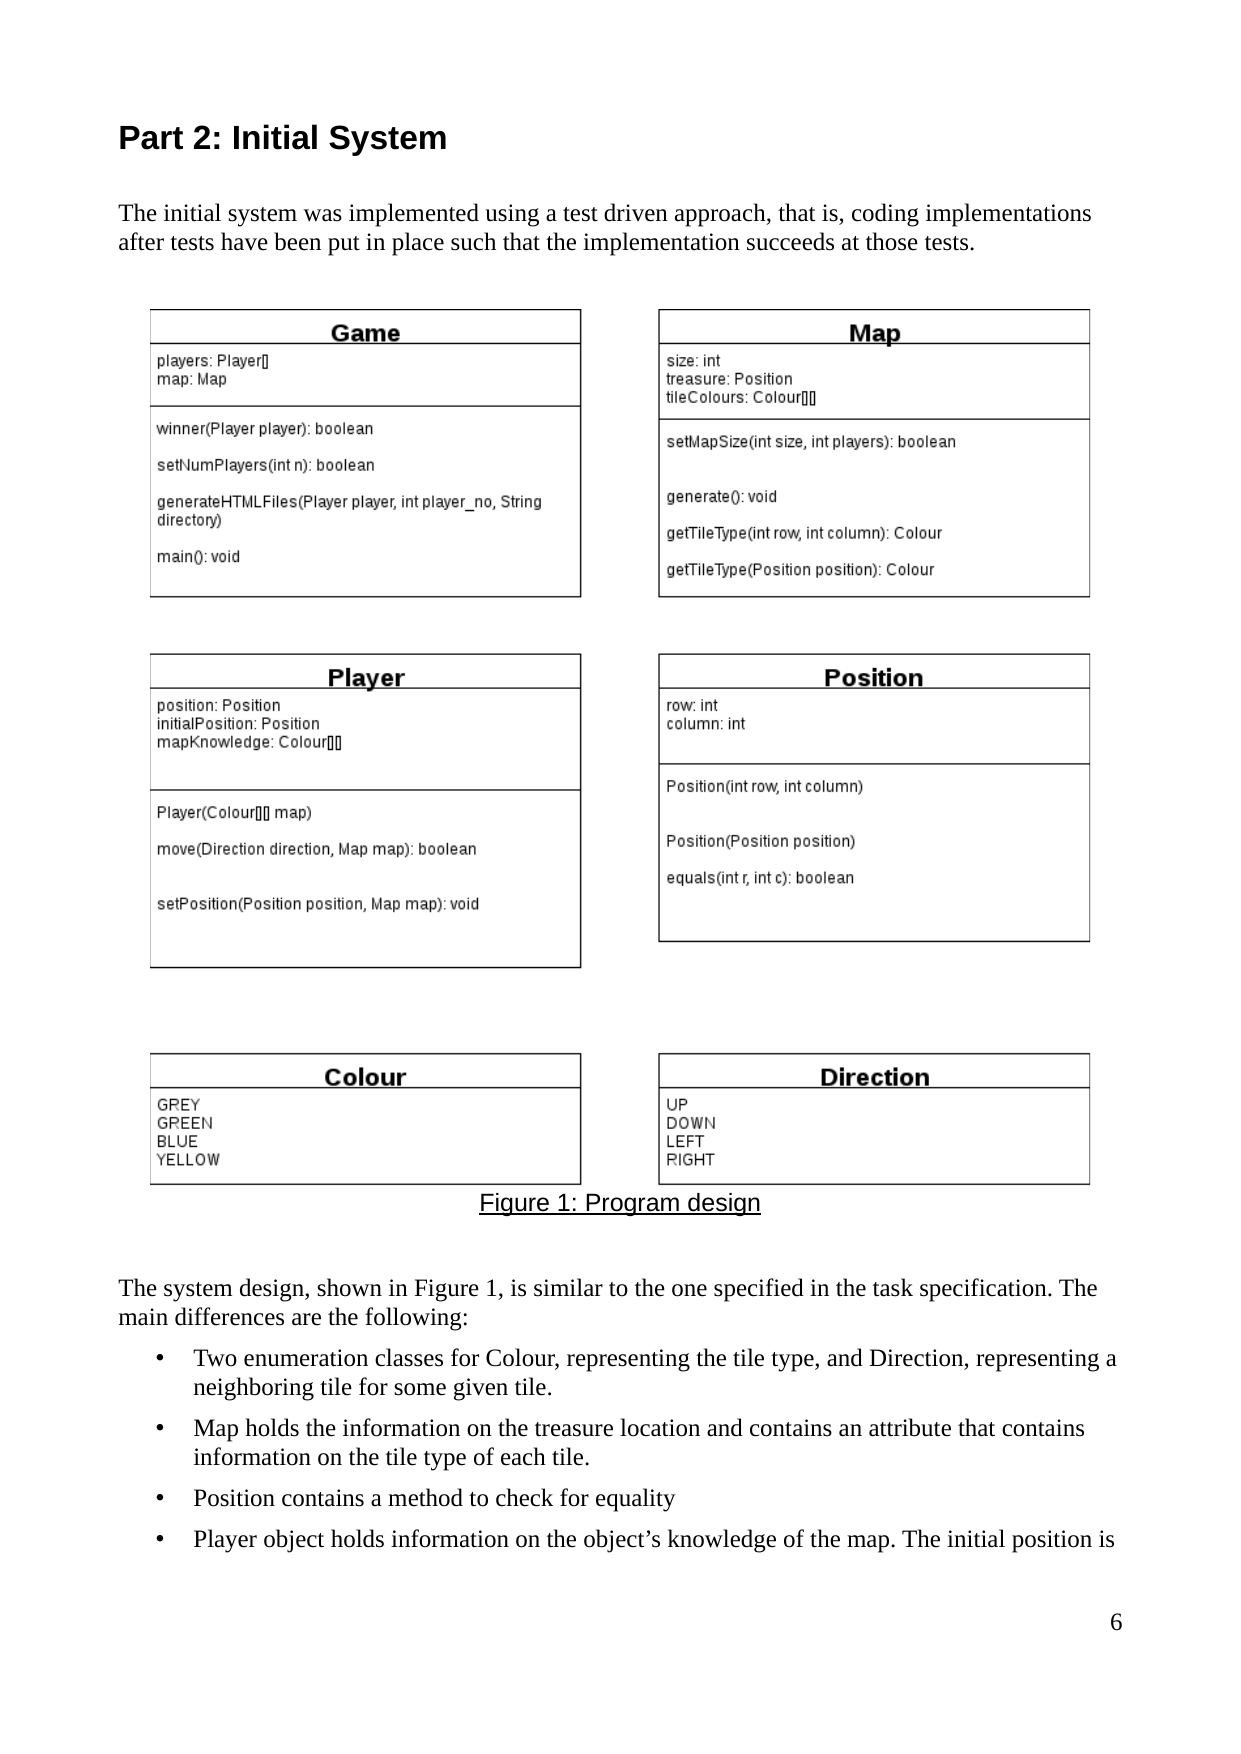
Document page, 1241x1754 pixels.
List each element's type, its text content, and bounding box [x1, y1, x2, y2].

list Player object holds information on the object’s knowledge of the map. The initial position is [156, 1524, 1122, 1553]
subtitle Figure 1: Program design [118, 1189, 1122, 1217]
list Two enumeration classes for Colour, representing the tile type, and Direction, representing a neighboring tile for some given tile. [156, 1343, 1122, 1400]
subtitle Part 2: Initial System [118, 118, 1122, 157]
picture [150, 309, 1091, 1189]
list Position contains a method to check for equality [156, 1483, 1122, 1512]
list Map holds the information on the treasure location and contains an attribute that contains information on the tile type of each tile. [156, 1413, 1122, 1470]
text The initial system was implemented using a test driven approach, that is, coding implementations after tests have been put in place such that the implementation succeeds at those tests. [118, 198, 1122, 256]
text The system design, shown in Figure 1, is similar to the one specified in the task specification. The main differences are the following: [118, 1273, 1122, 1330]
